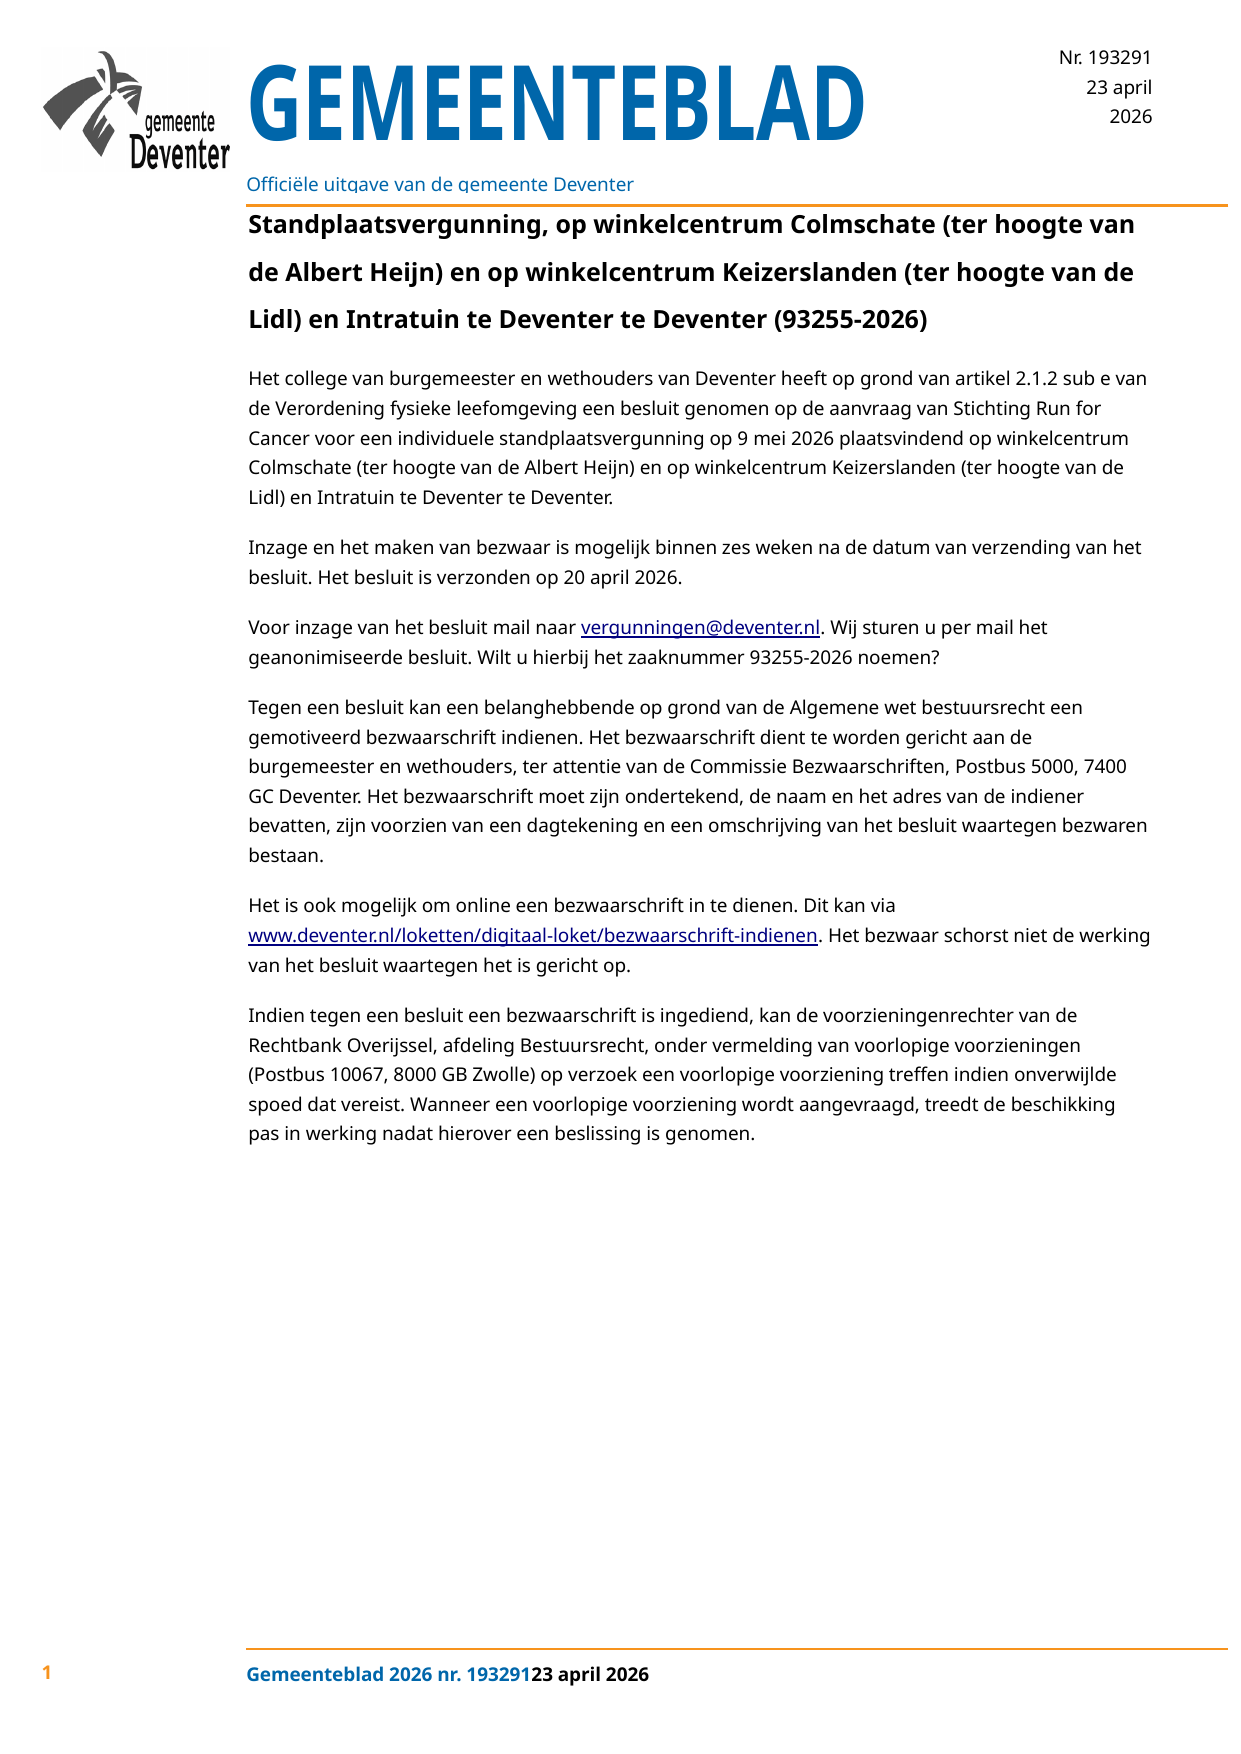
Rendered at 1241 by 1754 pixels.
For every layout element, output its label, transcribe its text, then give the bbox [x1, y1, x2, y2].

text Het college van burgemeester en wethouders van Deventer heeft op grond van artikel 2.1.2 sub e van de Verordening fysieke leefomgeving een besluit genomen op de aanvraag van Stichting Run for Cancer voor een individuele standplaatsvergunning op 9 mei 2026 plaatsvindend op winkelcentrum Colmschate (ter hoogte van de Albert Heijn) en op winkelcentrum Keizerslanden (ter hoogte van de Lidl) en Intratuin te Deventer te Deventer. [248, 366, 1152, 509]
picture [41, 47, 231, 172]
text Indien tegen een besluit een bezwaarschrift is ingediend, kan de voorzieningenrechter van de Rechtbank Overijssel, afdeling Bestuursrecht, onder vermelding van voorlopige voorzieningen (Postbus 10067, 8000 GB Zwolle) op verzoek een voorlopige voorziening treffen indien onverwijlde spoed dat vereist. Wanneer een voorlopige voorziening wordt aangevraagd, treedt de beschikking pas in werking nadat hierover een beslissing is genomen. [248, 1002, 1152, 1146]
text Tegen een besluit kan een belanghebbende op grond van de Algemene wet bestuursrecht een gemotiveerd bezwaarschrift indienen. Het bezwaarschrift dient te worden gericht aan de burgemeester en wethouders, ter attentie van de Commissie Bezwaarschriften, Postbus 5000, 7400 GC Deventer. Het bezwaarschrift moet zijn ondertekend, de naam en het adres van de indiener bevatten, zijn voorzien van een dagtekening en een omschrijving van het besluit waartegen bezwaren bestaan. [248, 694, 1152, 868]
text Het is ook mogelijk om online een bezwaarschrift in te dienen. Dit kan via www.deventer.nl/loketten/digitaal-loket/bezwaarschrift-indienen. Het bezwaar schorst niet de werking van het besluit waartegen het is gericht op. [248, 893, 1152, 977]
text Standplaatsvergunning, op winkelcentrum Colmschate (ter hoogte van de Albert Heijn) en op winkelcentrum Keizerslanden (ter hoogte van de Lidl) en Intratuin te Deventer te Deventer (93255-2026) [248, 207, 1152, 336]
text Inzage en het maken van bezwaar is mogelijk binnen zes weken na de datum van verzending van het besluit. Het besluit is verzonden op 20 april 2026. [248, 534, 1152, 589]
text Voor inzage van het besluit mail naar vergunningen@deventer.nl. Wij sturen u per mail het geanonimiseerde besluit. Wilt u hierbij het zaaknummer 93255-2026 noemen? [248, 614, 1152, 669]
